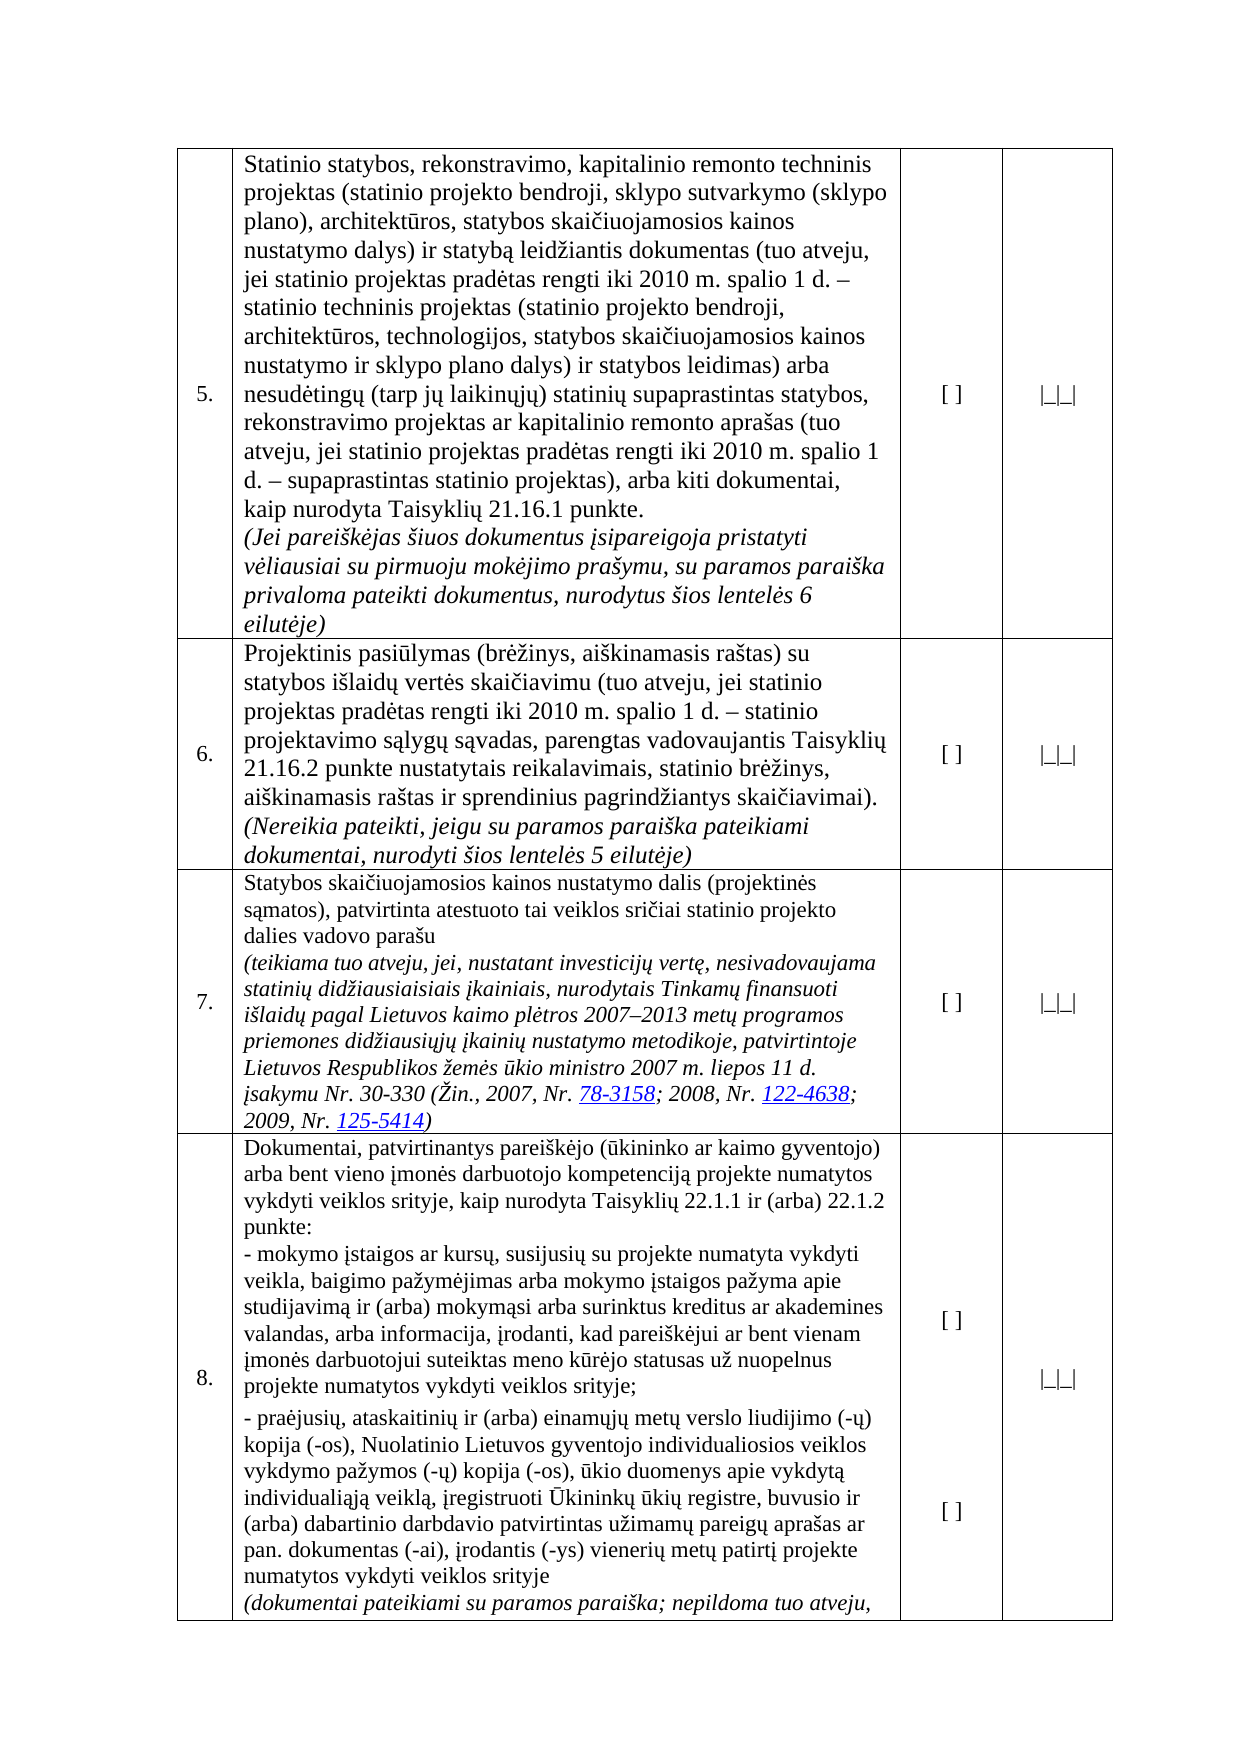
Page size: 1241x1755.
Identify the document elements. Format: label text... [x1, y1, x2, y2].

table_cell - mokymo įstaigos ar kursų, susijusių su projekte numatyta vykdyti veikla, baigimo pažymėjimas arba mokymo įstaigos pažyma apie studijavimą ir (arba) mokymąsi arba surinktus kreditus ar akademines valandas, arba informacija, įrodanti, kad pareiškėjui ar bent vienam įmonės darbuotojui suteiktas meno kūrėjo statusas už nuopelnus projekte numatytos vykdyti veiklos srityje; [233, 1240, 900, 1399]
table_cell 5. [178, 149, 232, 637]
table_cell [ ][] [901, 639, 1002, 868]
table_cell 8. [178, 1134, 232, 1620]
table_cell |_|_| [1003, 639, 1112, 868]
table_cell [ ][] [901, 870, 1002, 1133]
table_cell Statybos skaičiuojamosios kainos nustatymo dalis (projektinės sąmatos), patvirtinta atestuoto tai veiklos sričiai statinio projekto dalies vadovo parašu (teikiama tuo atveju, jei, nustatant investicijų vertę, nesivadovaujama statinių didžiausiaisiais įkainiais, nurodytais Tinkamų finansuoti išlaidų pagal Lietuvos kaimo plėtros 2007–2013 metų programos priemones didžiausiųjų įkainių nustatymo metodikoje, patvirtintoje Lietuvos Respublikos žemės ūkio ministro 2007 m. liepos 11 d. įsakymu Nr. 30-330 (Žin., 2007, Nr. 78-3158; 2008, Nr. 122-4638; 2009, Nr. 125-5414) [233, 870, 900, 1133]
table_cell [901, 1134, 1002, 1239]
table_cell Dokumentai, patvirtinantys pareiškėjo (ūkininko ar kaimo gyventojo) arba bent vieno įmonės darbuotojo kompetenciją projekte numatytos vykdyti veiklos srityje, kaip nurodyta Taisyklių 22.1.1 ir (arba) 22.1.2 punkte: [233, 1134, 900, 1239]
table_cell Statinio statybos, rekonstravimo, kapitalinio remonto techninis projektas (statinio projekto bendroji, sklypo sutvarkymo (sklypo plano), architektūros, statybos skaičiuojamosios kainos nustatymo dalys) ir statybą leidžiantis dokumentas (tuo atveju, jei statinio projektas pradėtas rengti iki 2010 m. spalio 1 d. – statinio techninis projektas (statinio projekto bendroji, architektūros, technologijos, statybos skaičiuojamosios kainos nustatymo ir sklypo plano dalys) ir statybos leidimas) arba nesudėtingų (tarp jų laikinųjų) statinių supaprastintas statybos, rekonstravimo projektas ar kapitalinio remonto aprašas (tuo atveju, jei statinio projektas pradėtas rengti iki 2010 m. spalio 1 d. – supaprastintas statinio projektas), arba kiti dokumentai, kaip nurodyta Taisyklių 21.16.1 punkte. (jei pareiškėjas šiuos dokumentus įsipareigoja pristatyti vėliausiai su pirmuoju mokėjimo prašymu, su paramos paraiška privaloma pateikti dokumentus, nurodytus šios lentelės 6 eilutėje) [233, 149, 900, 637]
table_cell |_|_| [1003, 149, 1112, 637]
table_cell - praėjusių, ataskaitinių ir (arba) einamųjų metų verslo liudijimo (-ų) kopija (-os), Nuolatinio Lietuvos gyventojo individualiosios veiklos vykdymo pažymos (-ų) kopija (-os), ūkio duomenys apie vykdytą individualiąją veiklą, įregistruoti Ūkininkų ūkių registre, buvusio ir (arba) dabartinio darbdavio patvirtintas užimamų pareigų aprašas ar pan. dokumentas (-ai), įrodantis (-ys) vienerių metų patirtį projekte numatytos vykdyti veiklos srityje (dokumentai pateikiami su paramos paraiška; nepildoma tuo atveju, [233, 1399, 900, 1620]
table_cell 7. [178, 870, 232, 1133]
table_cell Projektinis pasiūlymas (brėžinys, aiškinamasis raštas) su statybos išlaidų vertės skaičiavimu (tuo atveju, jei statinio projektas pradėtas rengti iki 2010 m. spalio 1 d. – statinio projektavimo sąlygų sąvadas, parengtas vadovaujantis Taisyklių 21.16.2 punkte nustatytais reikalavimais, statinio brėžinys, aiškinamasis raštas ir sprendinius pagrindžiantys skaičiavimai). (nereikia pateikti, jeigu su paramos paraiška pateikiami dokumentai, nurodyti šios lentelės 5 eilutėje) [233, 639, 900, 868]
table_cell 6. [178, 639, 232, 868]
table_cell |_|_| [1003, 870, 1112, 1133]
table_cell [ ][] [901, 149, 1002, 637]
table_cell [ ][] [901, 1240, 1002, 1399]
table_cell [ ][] [901, 1399, 1002, 1620]
table_cell |_|_| [1003, 1134, 1112, 1620]
